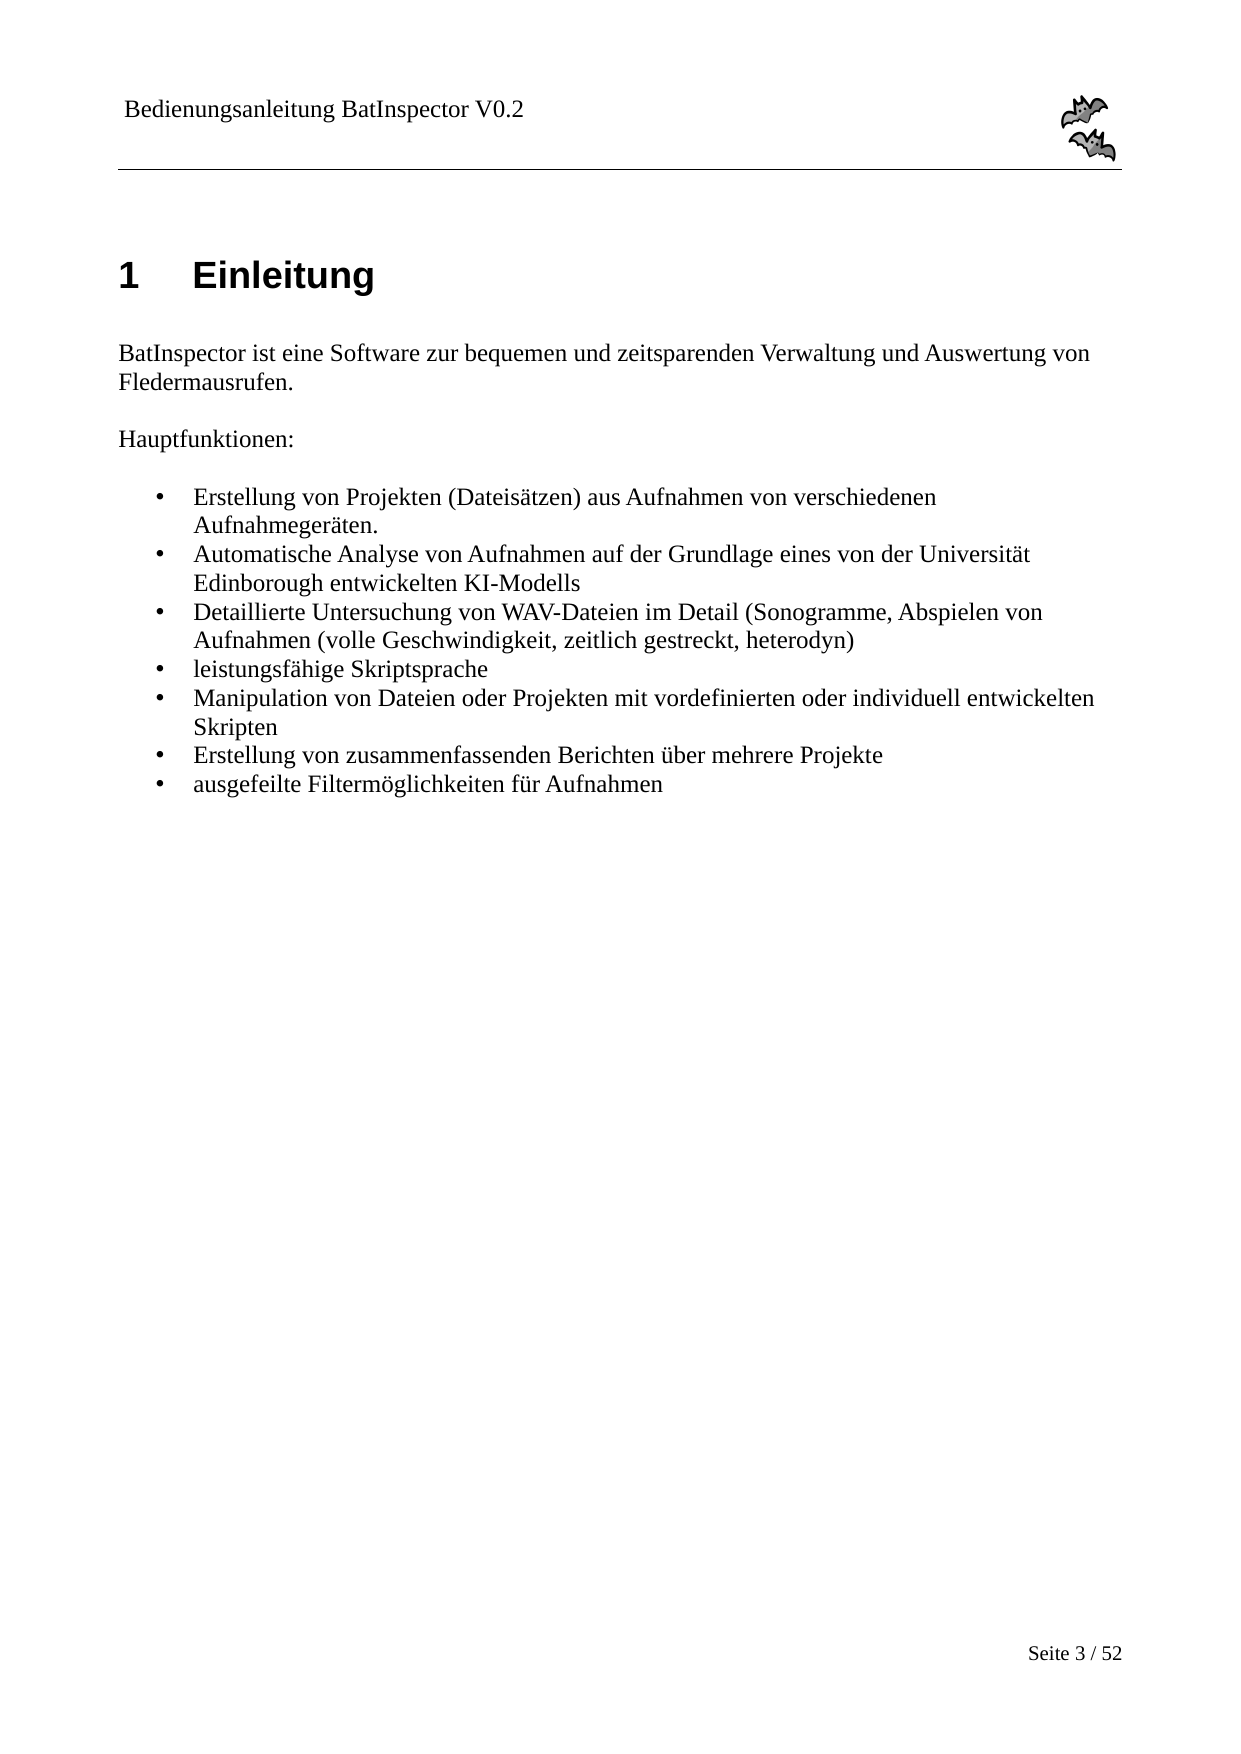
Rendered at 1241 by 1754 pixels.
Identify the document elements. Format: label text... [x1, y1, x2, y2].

text BatInspector ist eine Software zur bequemen und zeitsparenden Verwaltung und Auswertung von Fledermausrufen. [118, 338, 1122, 396]
list ausgefeilte Filtermöglichkeiten für Aufnahmen [156, 769, 1122, 798]
list Erstellung von Projekten (Dateisätzen) aus Aufnahmen von verschiedenen Aufnahmegeräten. [156, 482, 1122, 539]
list Automatische Analyse von Aufnahmen auf der Grundlage eines von der Universität Edinborough entwickelten KI-Modells [156, 539, 1122, 597]
list leistungsfähige Skriptsprache [156, 654, 1122, 683]
list Erstellung von zusammenfassenden Berichten über mehrere Projekte [156, 741, 1122, 769]
picture [1057, 95, 1120, 162]
text Hauptfunktionen: [118, 424, 1122, 453]
subtitle Einleitung [118, 253, 1122, 297]
list Manipulation von Dateien oder Projekten mit vordefinierten oder individuell entwickelten Skripten [156, 683, 1122, 741]
list Detaillierte Untersuchung von WAV-Dateien im Detail (Sonogramme, Abspielen von Aufnahmen (volle Geschwindigkeit, zeitlich gestreckt, heterodyn) [156, 597, 1122, 654]
